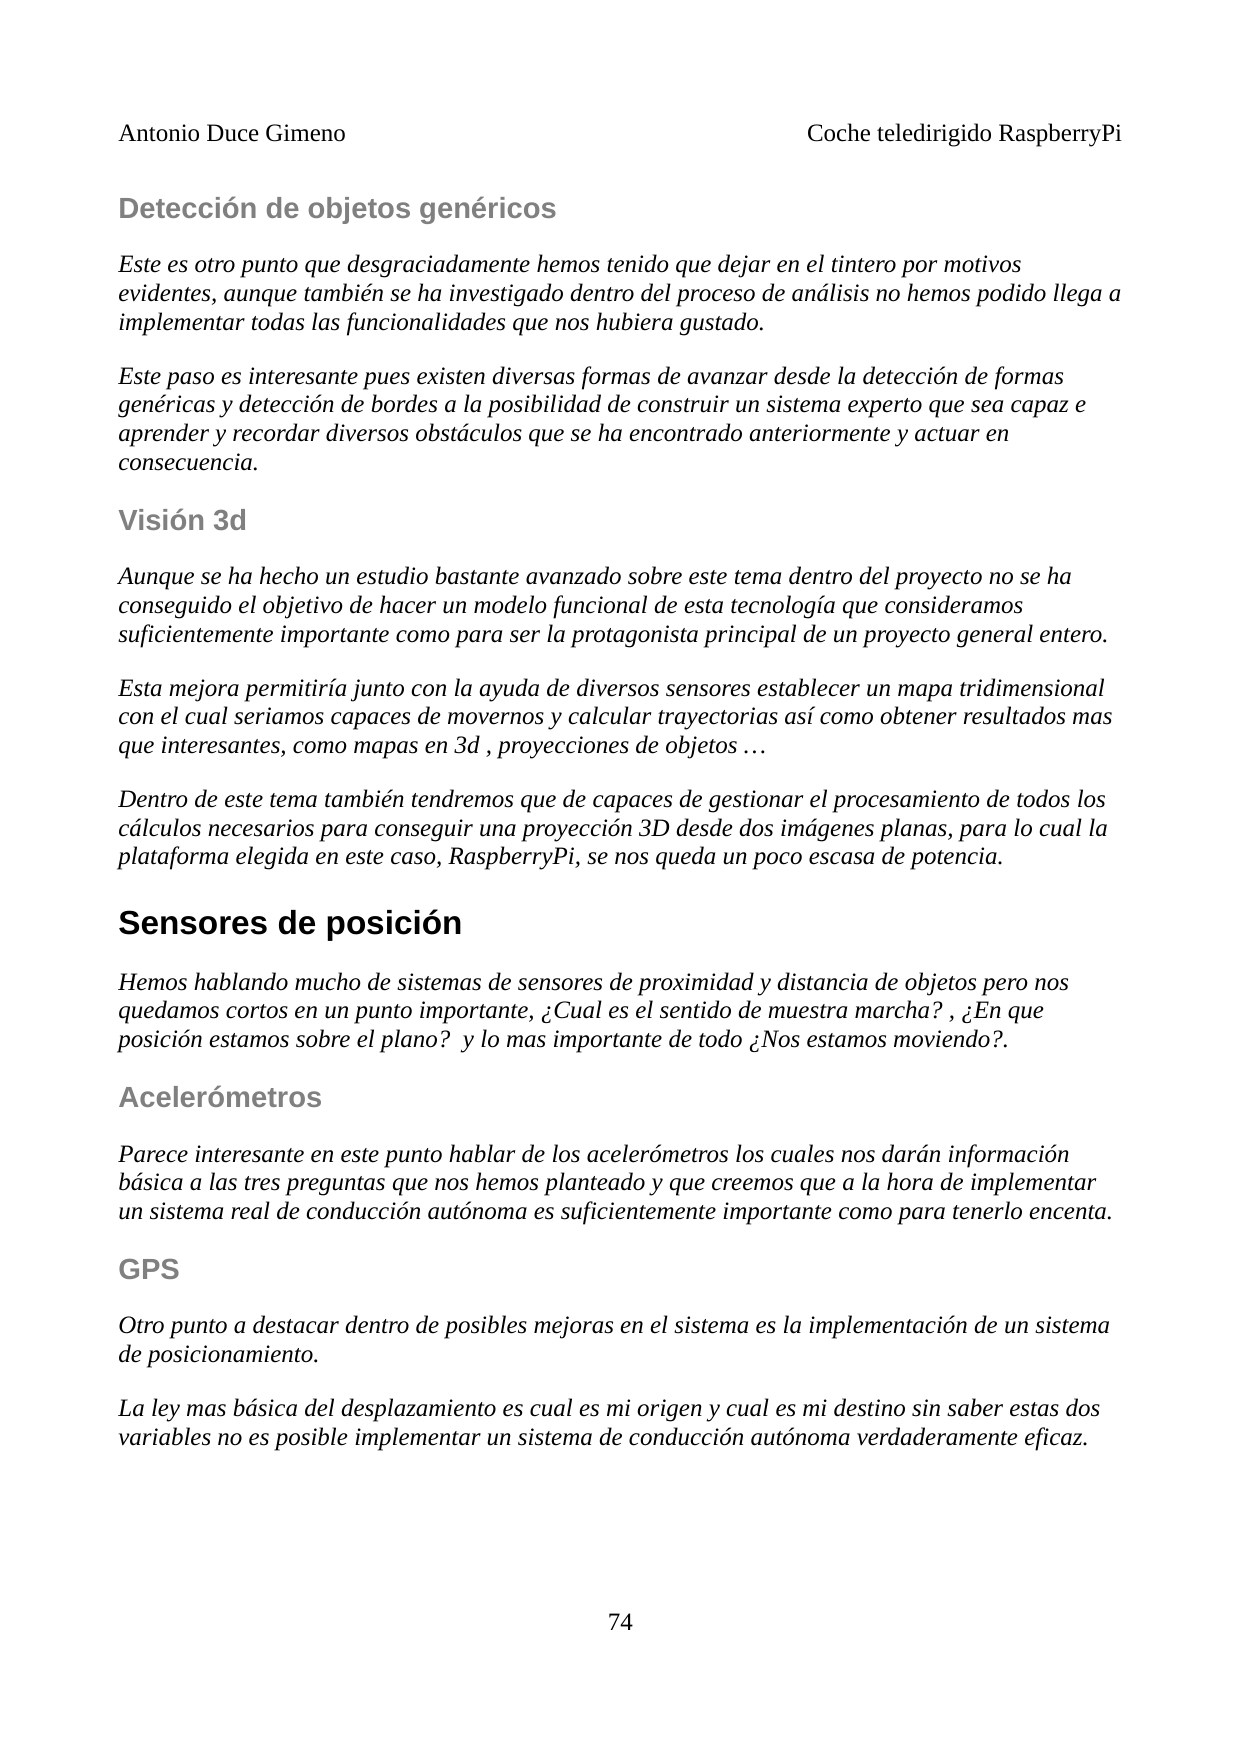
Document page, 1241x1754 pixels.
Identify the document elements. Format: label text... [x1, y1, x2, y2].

text Otro punto a destacar dentro de posibles mejoras en el sistema es la implementación de un sistema de posicionamiento. [118, 1311, 1122, 1368]
subtitle Sensores de posición [118, 903, 1122, 942]
text Este es otro punto que desgraciadamente hemos tenido que dejar en el tintero por motivos evidentes, aunque también se ha investigado dentro del proceso de análisis no hemos podido llega a implementar todas las funcionalidades que nos hubiera gustado. [118, 249, 1122, 336]
text La ley mas básica del desplazamiento es cual es mi origen y cual es mi destino sin saber estas dos variables no es posible implementar un sistema de conducción autónoma verdaderamente eficaz. [118, 1393, 1122, 1451]
text Esta mejora permitiría junto con la ayuda de diversos sensores establecer un mapa tridimensional con el cual seriamos capaces de movernos y calcular trayectorias así como obtener resultados mas que interesantes, como mapas en 3d , proyecciones de objetos … [118, 673, 1122, 759]
subtitle Visión 3d [118, 503, 1122, 536]
text Dentro de este tema también tendremos que de capaces de gestionar el procesamiento de todos los cálculos necesarios para conseguir una proyección 3D desde dos imágenes planas, para lo cual la plataforma elegida en este caso, RaspberryPi, se nos queda un poco escasa de potencia. [118, 784, 1122, 870]
text Hemos hablando mucho de sistemas de sensores de proximidad y distancia de objetos pero nos quedamos cortos en un punto importante, ¿Cual es el sentido de muestra marcha? , ¿En que posición estamos sobre el plano? y lo mas importante de todo ¿Nos estamos moviendo?. [118, 967, 1122, 1053]
subtitle GPS [118, 1252, 1122, 1286]
subtitle Detección de objetos genéricos [118, 191, 1122, 224]
text Aunque se ha hecho un estudio bastante avanzado sobre este tema dentro del proyecto no se ha conseguido el objetivo de hacer un modelo funcional de esta tecnología que consideramos suficientemente importante como para ser la protagonista principal de un proyecto general entero. [118, 561, 1122, 648]
subtitle Acelerómetros [118, 1080, 1122, 1114]
text Parece interesante en este punto hablar de los acelerómetros los cuales nos darán información básica a las tres preguntas que nos hemos planteado y que creemos que a la hora de implementar un sistema real de conducción autónoma es suficientemente importante como para tenerlo encenta. [118, 1139, 1122, 1225]
text Este paso es interesante pues existen diversas formas de avanzar desde la detección de formas genéricas y detección de bordes a la posibilidad de construir un sistema experto que sea capaz e aprender y recordar diversos obstáculos que se ha encontrado anteriormente y actuar en consecuencia. [118, 361, 1122, 476]
